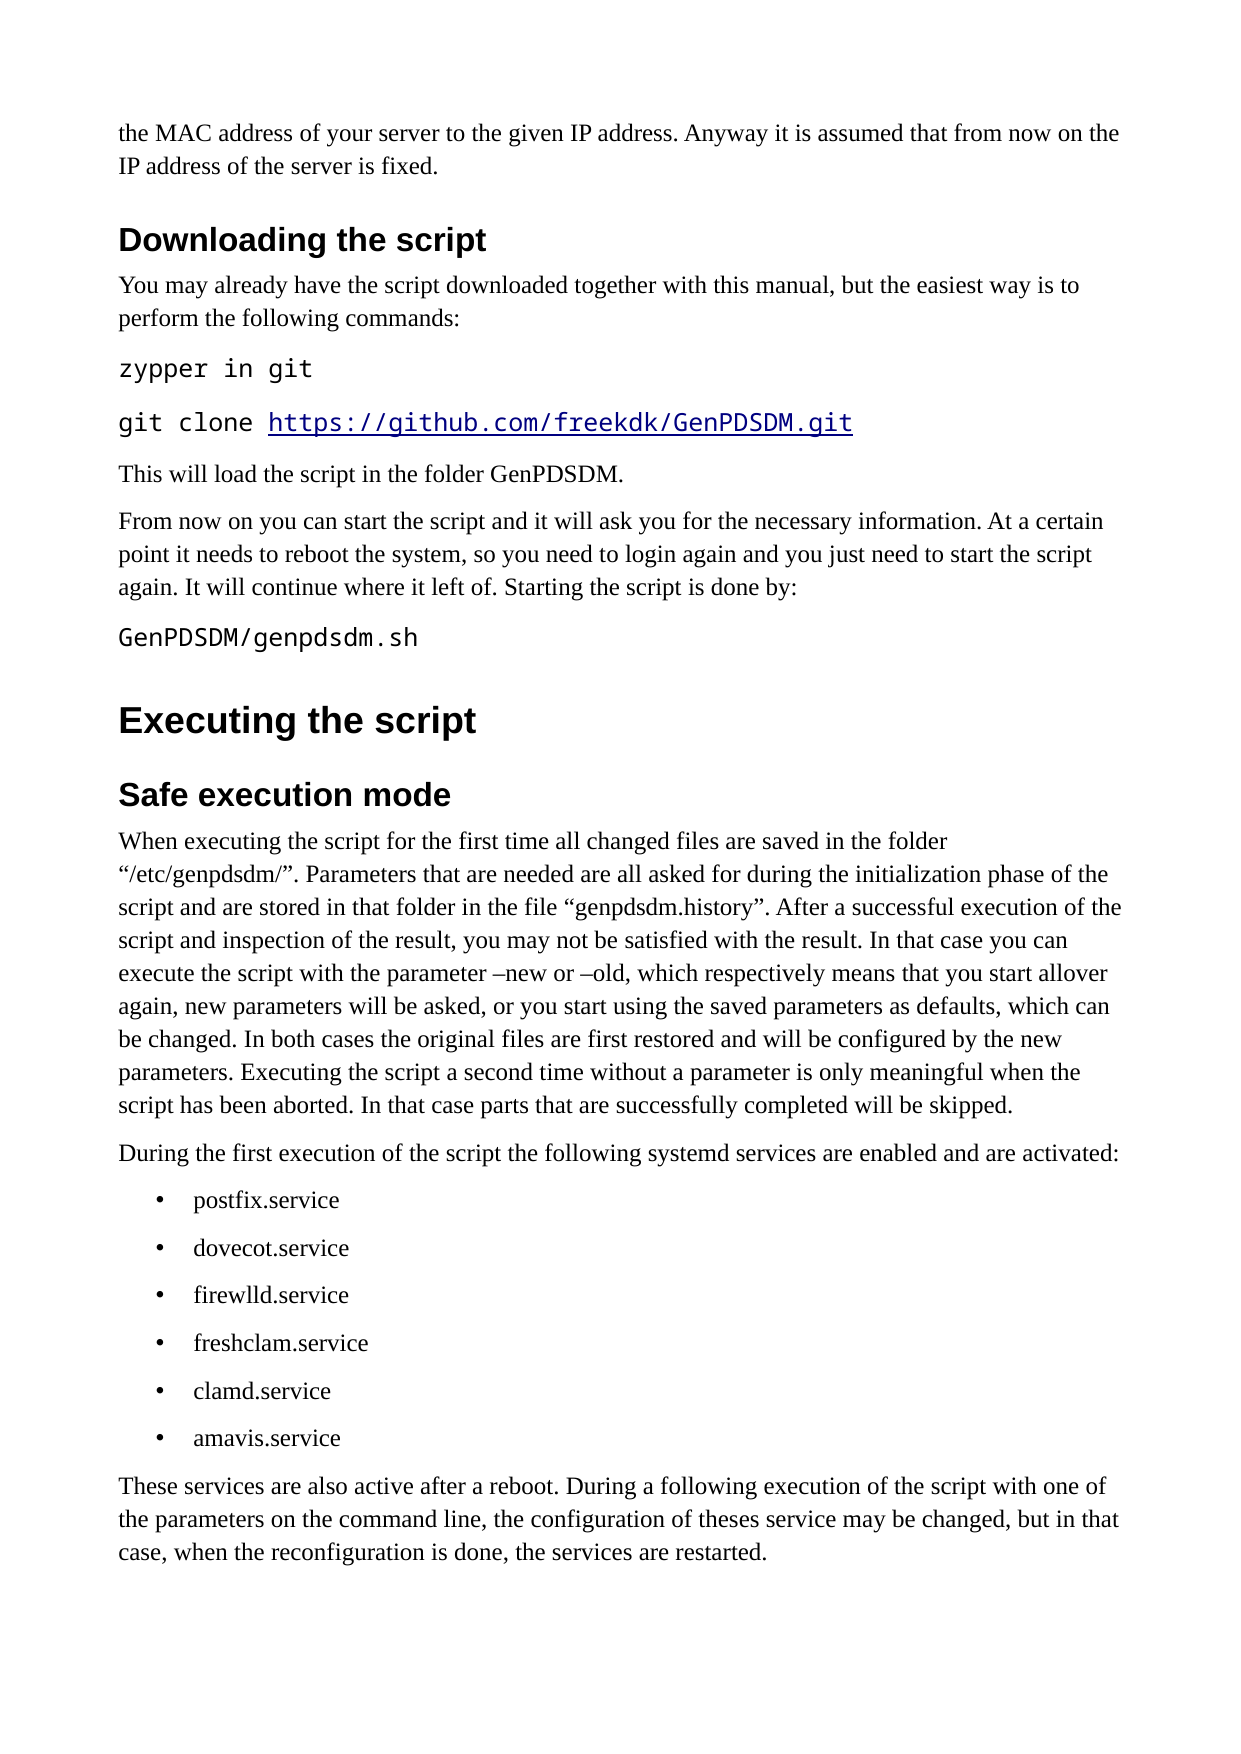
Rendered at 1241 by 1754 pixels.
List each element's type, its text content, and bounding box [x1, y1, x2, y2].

text You may already have the script downloaded together with this manual, but the easiest way is to perform the following commands: [118, 271, 1122, 332]
text These services are also active after a reboot. During a following execution of the script with one of the parameters on the command line, the configuration of theses service may be changed, but in that case, when the reconfiguration is done, the services are restarted. [118, 1471, 1122, 1566]
subtitle Downloading the script [118, 219, 1122, 258]
text the MAC address of your server to the given IP address. Anyway it is assumed that from now on the IP address of the server is fixed. [118, 118, 1122, 180]
text git clone https://github.com/freekdk/GenPDSDM.git [118, 405, 1122, 439]
text GenPDSDM/genpdsdm.sh [118, 620, 1122, 654]
text From now on you can start the script and it will ask you for the necessary information. At a certain point it needs to reboot the system, so you need to login again and you just need to start the script again. It will continue where it left of. Starting the script is done by: [118, 506, 1122, 601]
list dovecot.service [156, 1233, 1122, 1262]
list postfix.service [156, 1185, 1122, 1214]
list clamd.service [156, 1376, 1122, 1404]
text This will load the script in the folder GenPDSDM. [118, 459, 1122, 487]
text During the first execution of the script the following systemd services are enabled and are activated: [118, 1138, 1122, 1167]
list amavis.service [156, 1423, 1122, 1452]
list firewlld.service [156, 1281, 1122, 1309]
text When executing the script for the first time all changed files are saved in the folder “/etc/genpdsdm/”. Parameters that are needed are all asked for during the initialization phase of the script and are stored in that folder in the file “genpdsdm.history”. After a successful execution of the script and inspection of the result, you may not be satisfied with the result. In that case you can execute the script with the parameter –new or –old, which respectively means that you start allover again, new parameters will be asked, or you start using the saved parameters as defaults, which can be changed. In both cases the original files are first restored and will be configured by the new parameters. Executing the script a second time without a parameter is only meaningful when the script has been aborted. In that case parts that are successfully completed will be skipped. [118, 826, 1122, 1119]
text zypper in git [118, 351, 1122, 385]
subtitle Safe execution mode [118, 775, 1122, 813]
subtitle Executing the script [118, 699, 1122, 742]
list freshclam.service [156, 1328, 1122, 1357]
